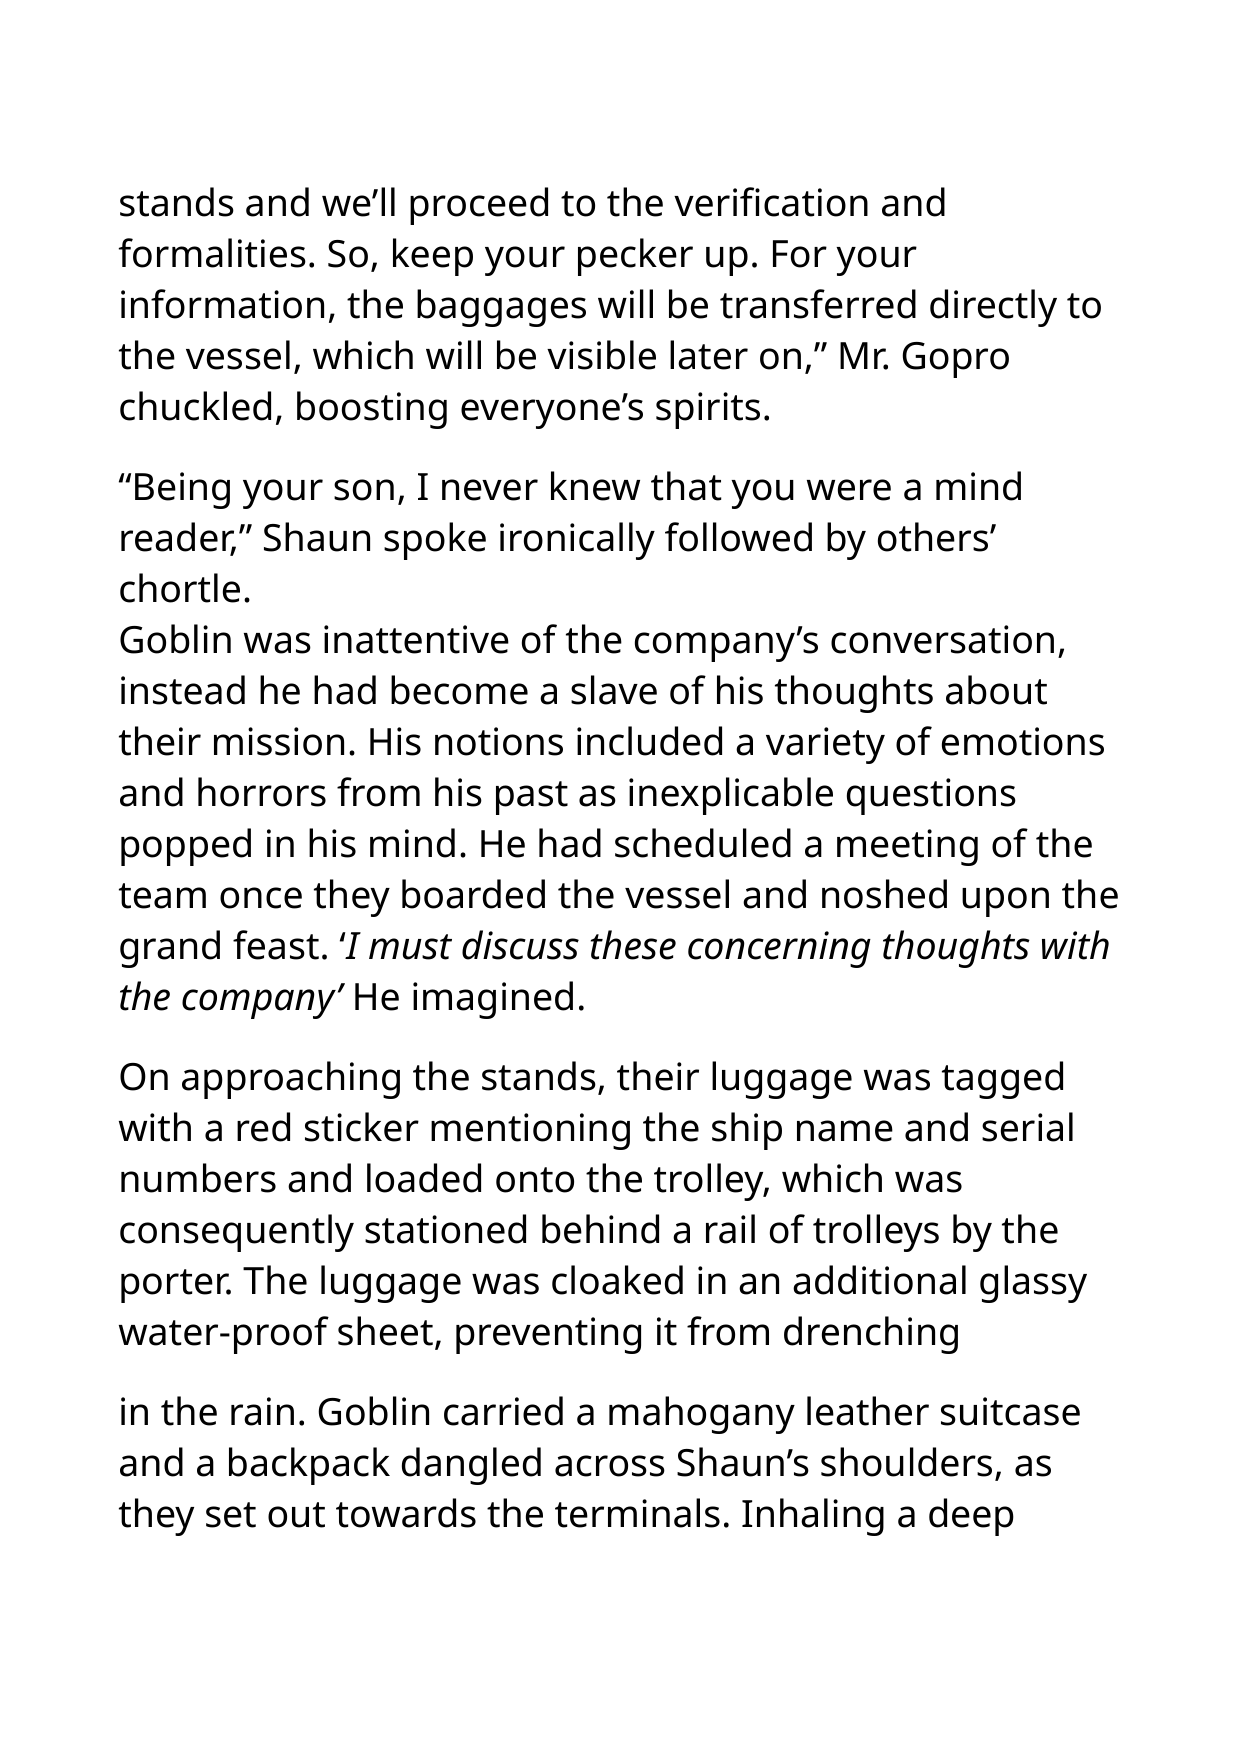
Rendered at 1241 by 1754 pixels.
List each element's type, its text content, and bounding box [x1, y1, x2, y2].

text Goblin was inattentive of the company’s conversation, instead he had become a slave of his thoughts about their mission. His notions included a variety of emotions and horrors from his past as inexplicable questions popped in his mind. He had scheduled a meeting of the team once they boarded the vessel and noshed upon the grand feast. ‘I must discuss these concerning thoughts with the company’ He imagined. [118, 613, 1122, 1022]
text On approaching the stands, their luggage was tagged with a red sticker mentioning the ship name and serial numbers and loaded onto the trolley, which was consequently stationed behind a rail of trolleys by the porter. The luggage was cloaked in an additional glassy water-proof sheet, preventing it from drenching [118, 1051, 1122, 1357]
text “Being your son, I never knew that you were a mind reader,” Shaun spoke ironically followed by others’ chortle. [118, 460, 1122, 613]
text in the rain. Goblin carried a mahogany leather suitcase and a backpack dangled across Shaun’s shoulders, as they set out towards the terminals. Inhaling a deep [118, 1386, 1122, 1539]
text stands and we’ll proceed to the verification and formalities. So, keep your pecker up. For your information, the baggages will be transferred directly to the vessel, which will be visible later on,” Mr. Gopro chuckled, boosting everyone’s spirits. [118, 176, 1122, 432]
